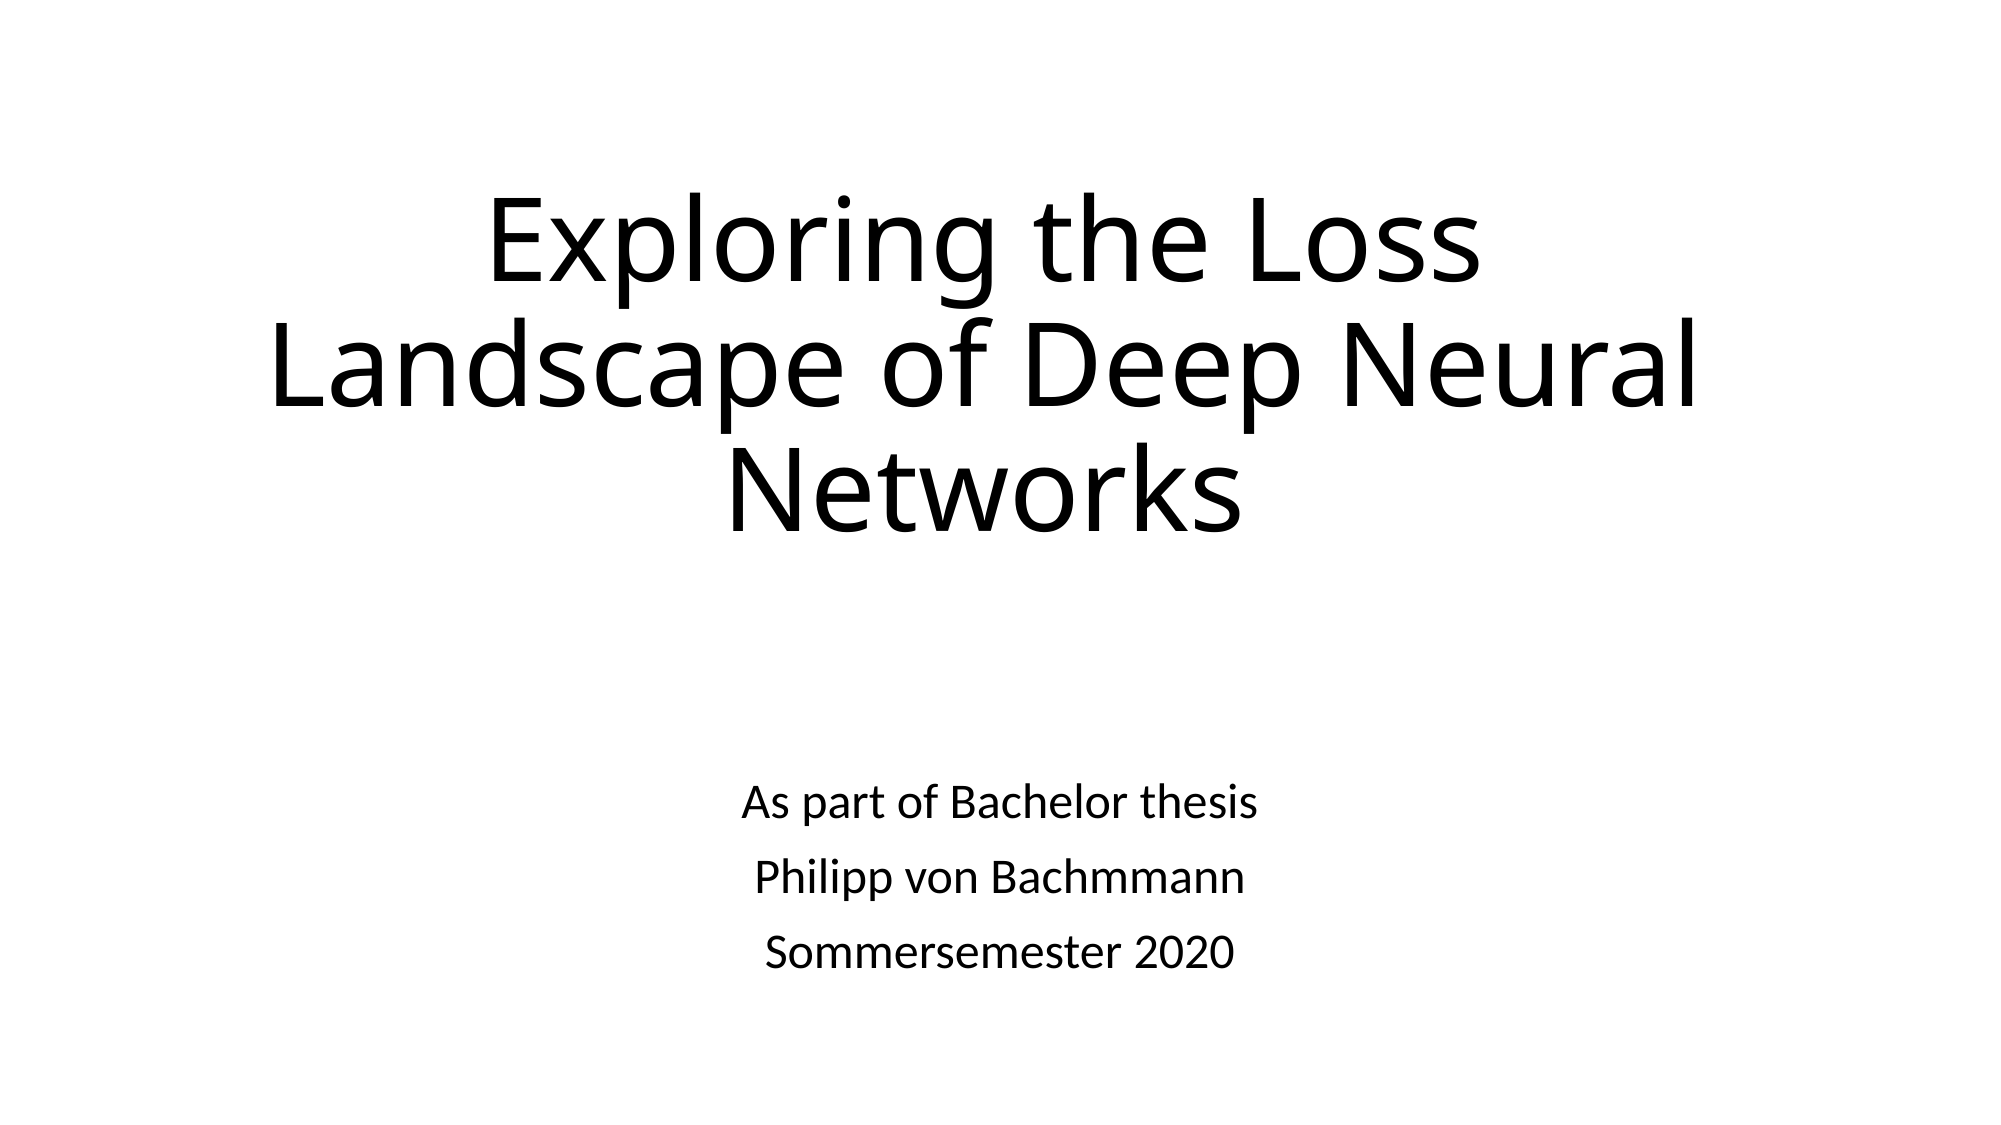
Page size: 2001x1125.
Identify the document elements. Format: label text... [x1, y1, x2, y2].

subtitle As part of Bachelor thesis Philipp von Bachmmann Sommersemester 2020 [249, 767, 1750, 1018]
title Exploring the Loss Landscape of Deep Neural Networks [234, 170, 1735, 565]
